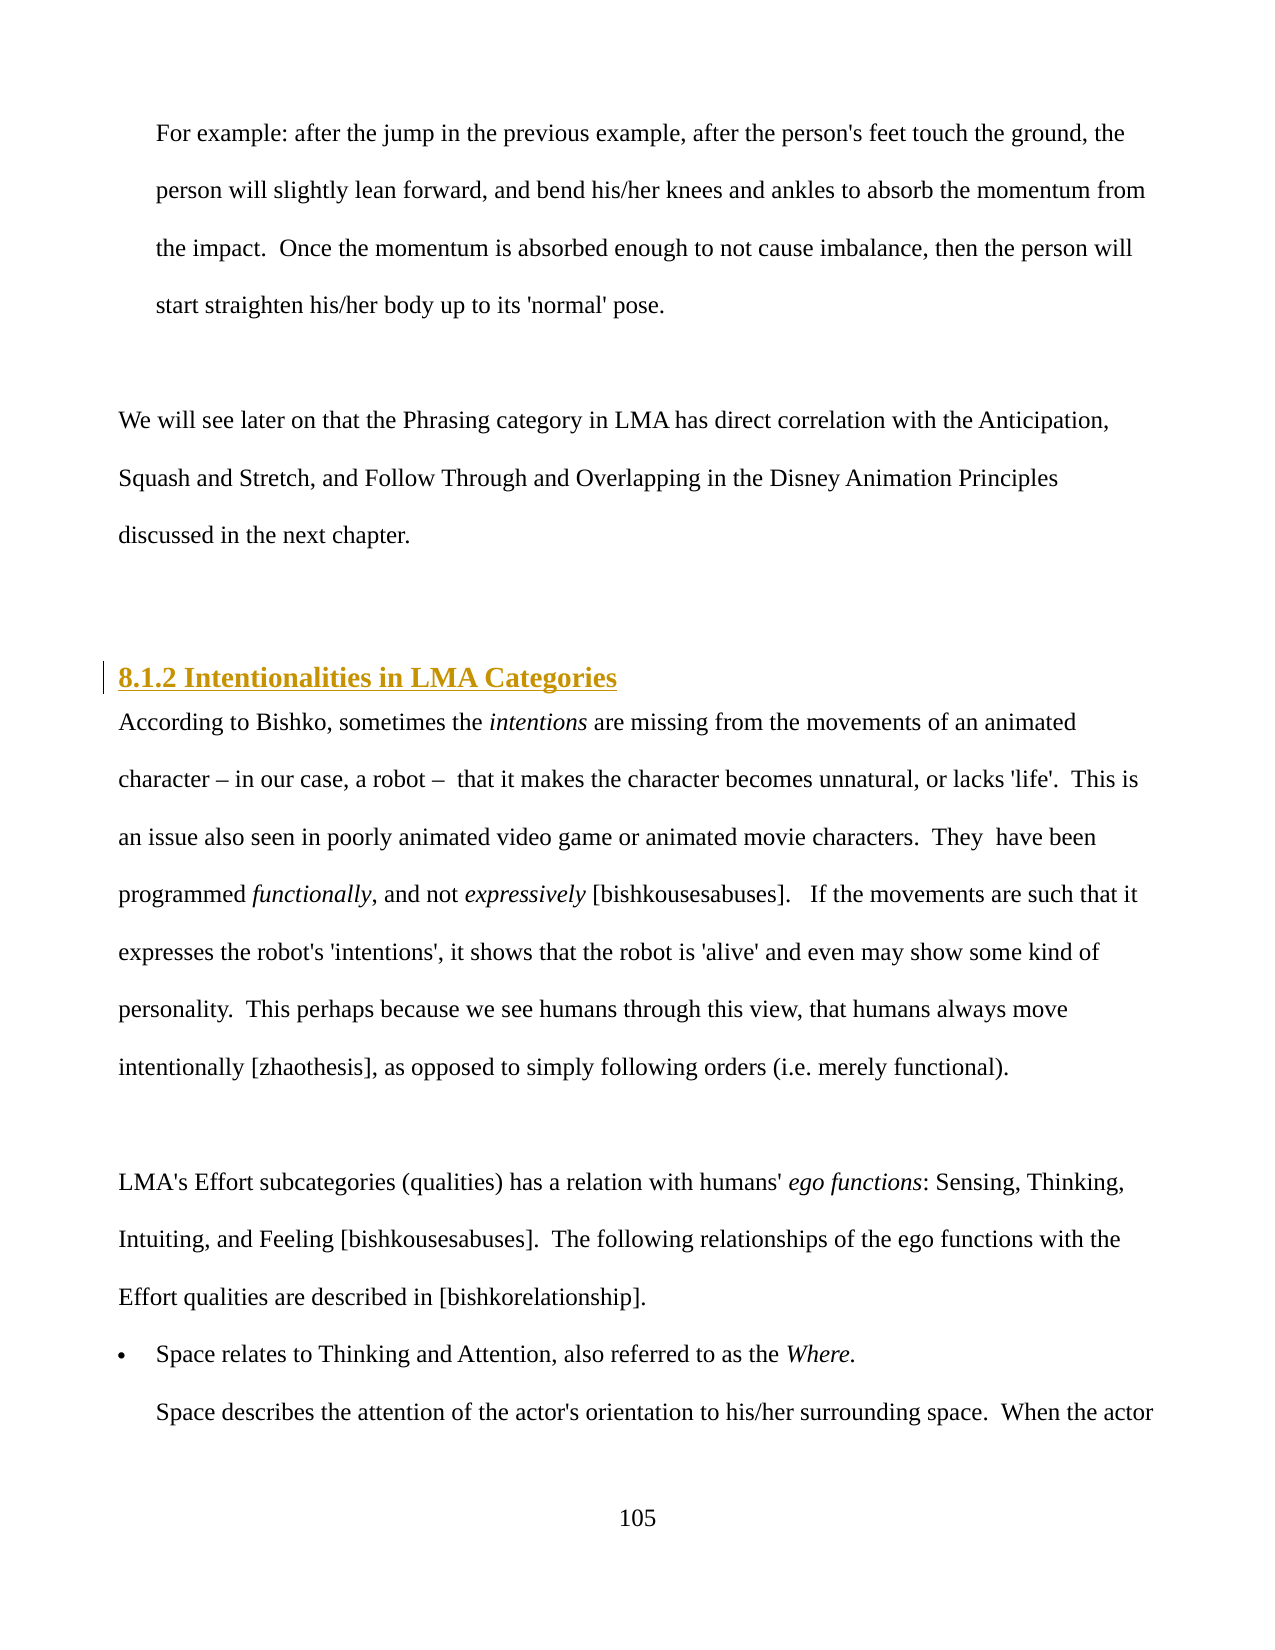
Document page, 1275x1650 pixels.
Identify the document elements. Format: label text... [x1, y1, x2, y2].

list For example: after the jump in the previous example, after the person's feet touch the ground, the person will slightly lean forward, and bend his/her knees and ankles to absorb the momentum from the impact. Once the momentum is absorbed enough to not cause imbalance, then the person will start straighten his/her body up to its 'normal' pose. [118, 118, 1157, 319]
text According to Bishko, sometimes the intentions are missing from the movements of an animated character – in our case, a robot – that it makes the character becomes unnatural, or lacks 'life'. This is an issue also seen in poorly animated video game or animated movie characters. They have been programmed functionally, and not expressively [bishkousesabuses]. If the movements are such that it expresses the robot's 'intentions', it shows that the robot is 'alive' and even may show some kind of personality. This perhaps because we see humans through this view, that humans always move intentionally [zhaothesis], as opposed to simply following orders (i.e. merely functional). [118, 707, 1157, 1080]
subtitle 8.1.2 Intentionalities in LMA Categories [118, 661, 1157, 694]
text LMA's Effort subcategories (qualities) has a relation with humans' ego functions: Sensing, Thinking, Intuiting, and Feeling [bishkousesabuses]. The following relationships of the ego functions with the Effort qualities are described in [bishkorelationship]. [118, 1167, 1157, 1310]
text We will see later on that the Phrasing category in LMA has direct correlation with the Anticipation, Squash and Stretch, and Follow Through and Overlapping in the Disney Animation Principles discussed in the next chapter. [118, 406, 1157, 549]
list Space relates to Thinking and Attention, also referred to as the Where. Space describes the attention of the actor's orientation to his/her surrounding space. When the actor [118, 1339, 1157, 1425]
